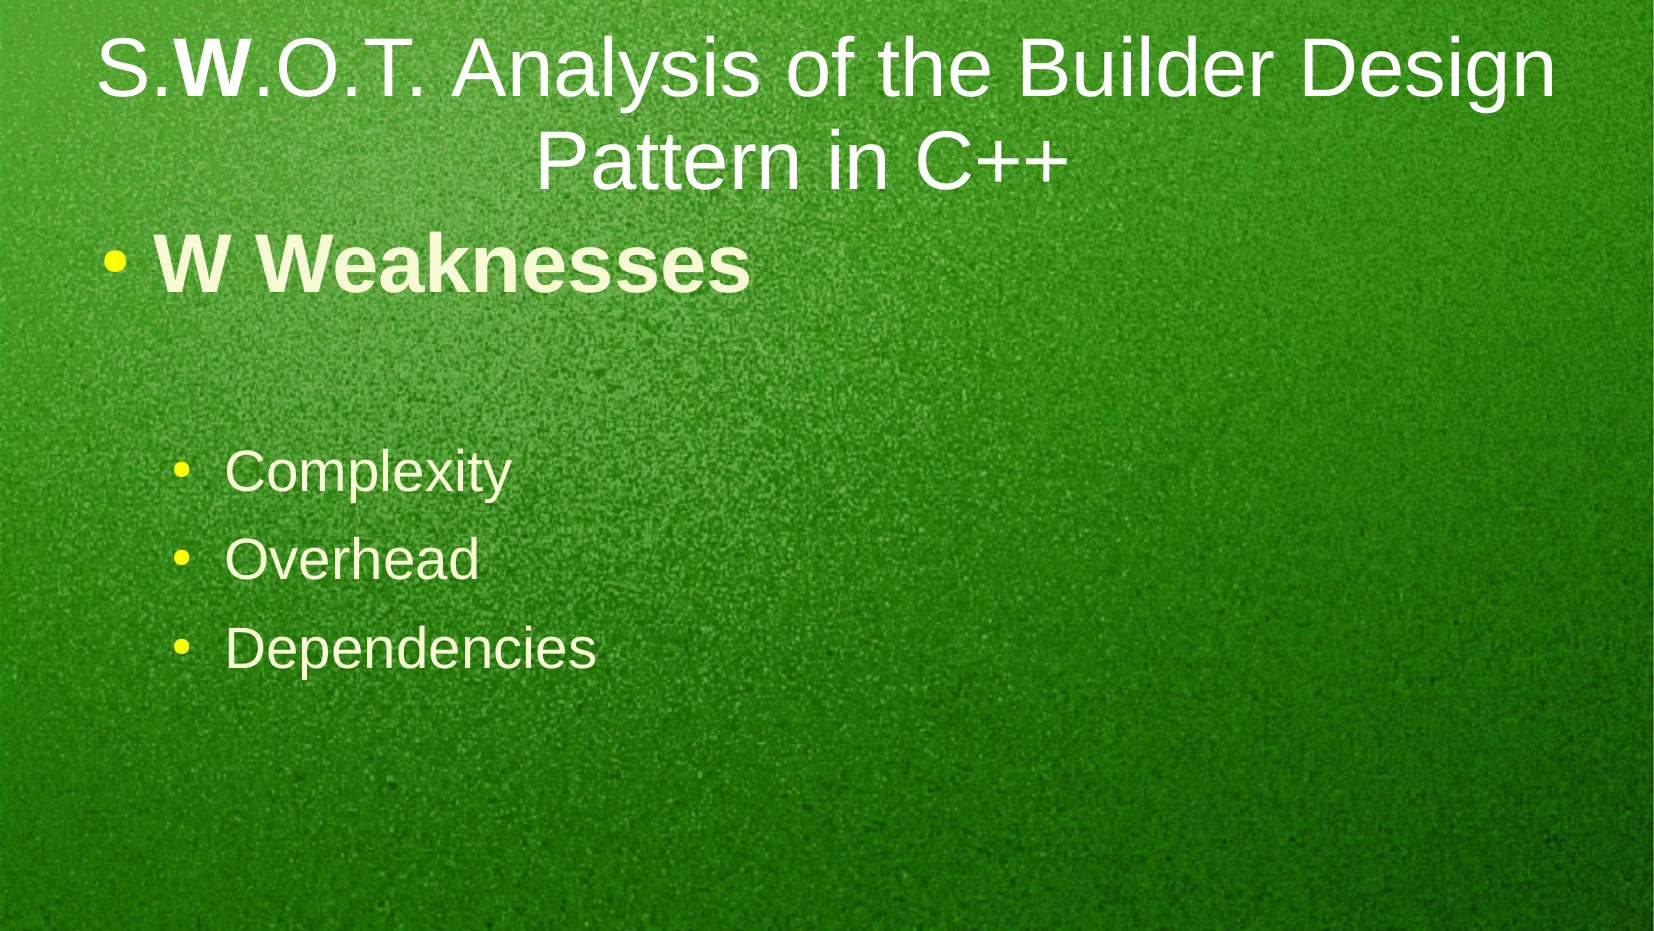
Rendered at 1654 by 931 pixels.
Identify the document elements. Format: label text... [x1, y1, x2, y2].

picture [0, 0, 1654, 931]
list W Weaknesses Complexity Overhead Dependencies [82, 217, 1571, 758]
title S.W.O.T. Analysis of the Builder Design Pattern in C++ [82, 21, 1571, 208]
